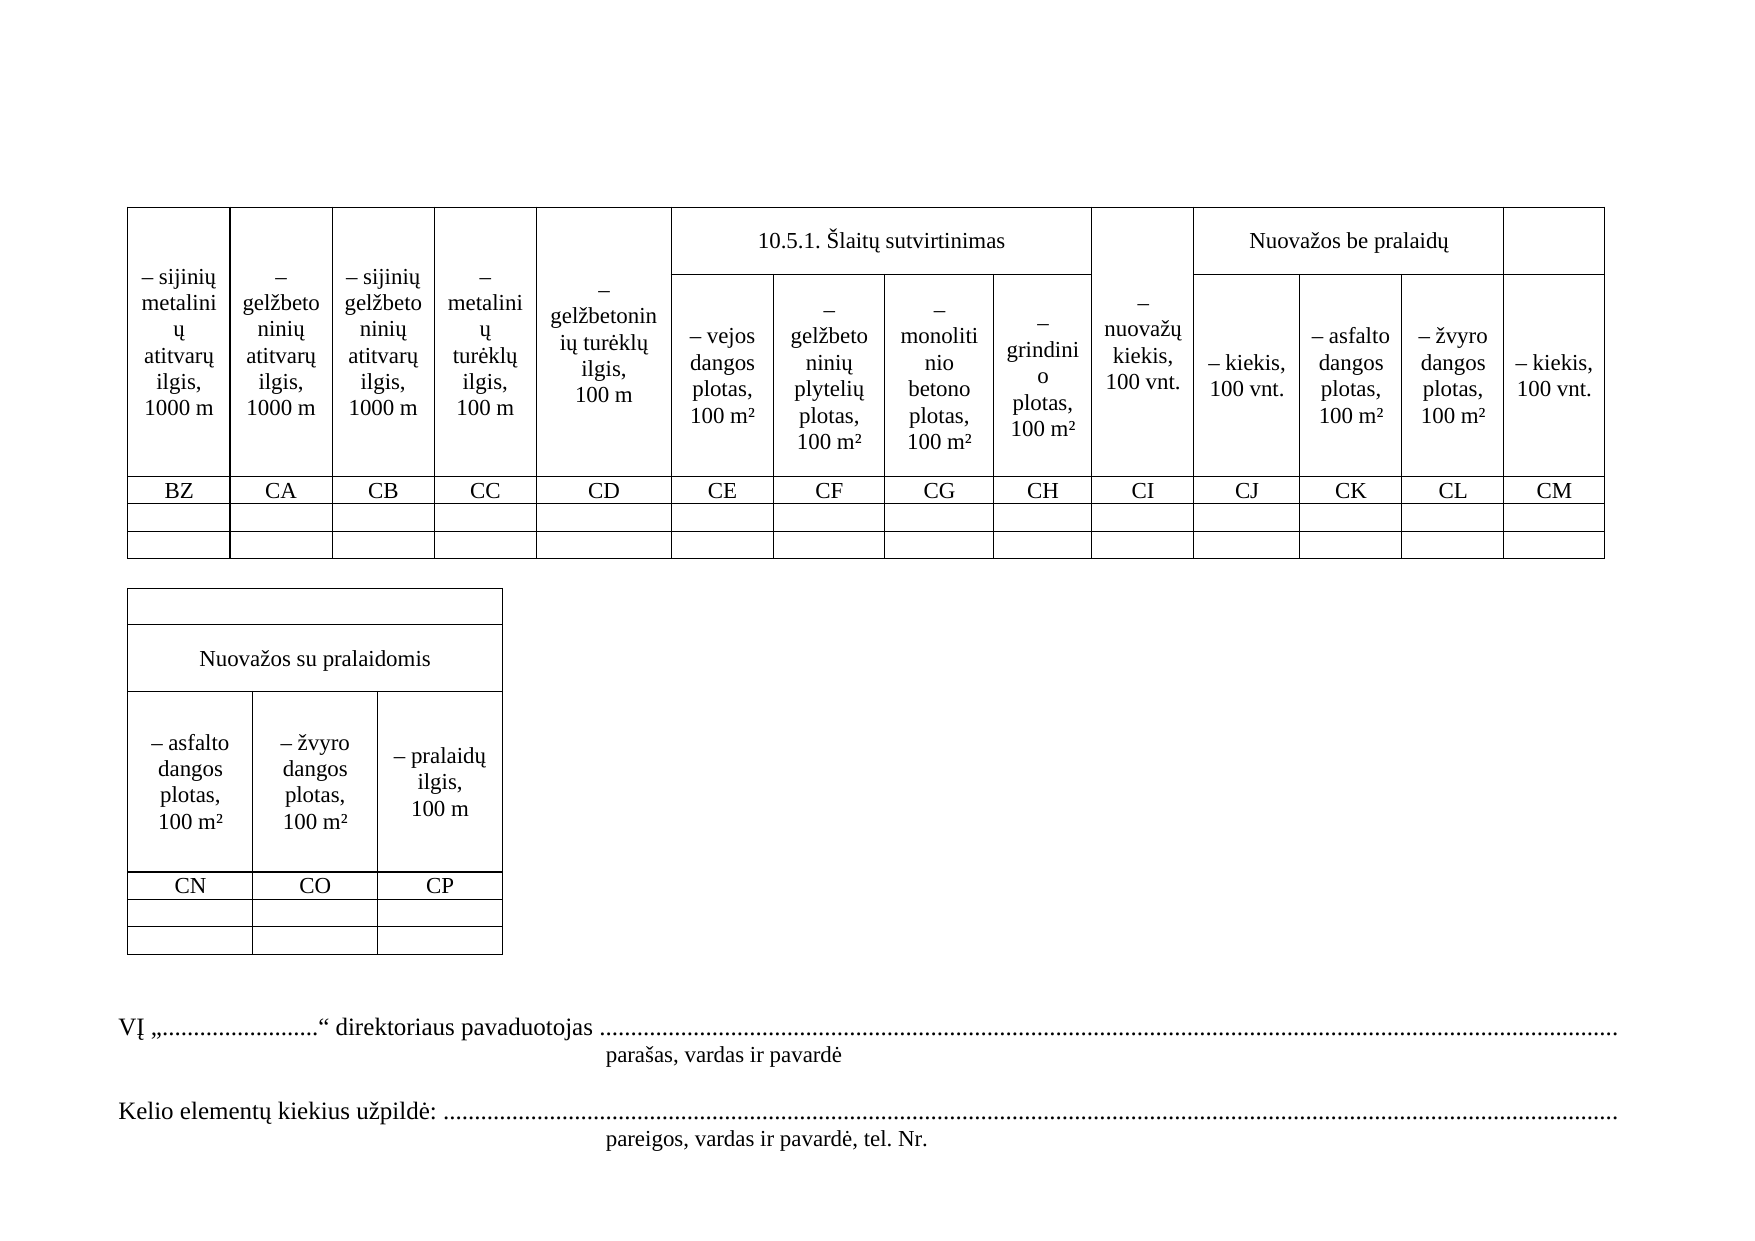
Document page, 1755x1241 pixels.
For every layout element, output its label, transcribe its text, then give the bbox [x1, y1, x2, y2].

text pareigos, vardas ir pavardė, tel. Nr. [606, 1125, 1636, 1151]
table_cell [774, 532, 884, 558]
table_cell Nuovažos be pralaidų [1194, 208, 1503, 274]
table_cell – žvyro dangos plotas, 100 m² [1402, 275, 1503, 476]
table_cell CB [333, 477, 434, 503]
table_cell [672, 504, 773, 531]
table_cell – monolitinio betono plotas, 100 m² [885, 275, 993, 476]
table_header [1053, 588, 1186, 624]
table_cell [333, 504, 434, 531]
table_cell [503, 691, 627, 871]
table_cell [1402, 504, 1503, 531]
table_cell [128, 927, 252, 953]
table_cell [917, 926, 1053, 953]
table_cell CL [1402, 477, 1503, 503]
table_cell [1504, 532, 1604, 558]
table_cell [1478, 926, 1607, 953]
table_cell [1402, 532, 1503, 558]
table_cell [627, 926, 792, 953]
table_cell [792, 691, 917, 871]
table_cell [792, 899, 917, 926]
table_cell [435, 504, 536, 531]
table_cell [792, 871, 917, 899]
table_cell [537, 504, 671, 531]
table_cell [503, 871, 627, 899]
table_cell CO [253, 873, 377, 899]
table_cell [1186, 899, 1353, 926]
table_cell CE [672, 477, 773, 503]
table_cell – sijinių gelžbetoninių atitvarų ilgis, 1000 m [333, 208, 434, 476]
table_cell Nuovažos su pralaidomis [128, 625, 502, 691]
table_cell [627, 691, 792, 871]
table_cell [1194, 504, 1299, 531]
table_cell [253, 927, 377, 953]
table_cell [378, 900, 502, 926]
table_cell – žvyro dangos plotas, 100 m² [253, 692, 377, 871]
table_cell [627, 624, 792, 691]
table_cell [627, 871, 792, 899]
table_cell CP [378, 873, 502, 899]
table_cell [378, 927, 502, 953]
table_header [1353, 588, 1478, 624]
table_cell – sijinių metalinių atitvarų ilgis, 1000 m [128, 208, 229, 476]
table_cell BZ [128, 477, 229, 503]
table_cell [1300, 504, 1401, 531]
table_cell CM [1504, 477, 1604, 503]
text Kelio elementų kiekius užpildė: [118, 1096, 1636, 1125]
table_cell – asfalto dangos plotas, 100 m² [128, 692, 252, 871]
table_cell CC [435, 477, 536, 503]
table_cell [128, 504, 229, 531]
table_cell [1186, 926, 1353, 953]
table_header [128, 589, 502, 624]
table_cell 10.5.1. Šlaitų sutvirtinimas [672, 208, 1091, 274]
table_cell – gelžbetoninių turėklų ilgis, 100 m [537, 208, 671, 476]
table_cell [1353, 899, 1478, 926]
table_cell CH [994, 477, 1091, 503]
table_cell CF [774, 477, 884, 503]
table_cell – gelžbetoninių atitvarų ilgis, 1000 m [231, 208, 332, 476]
table_cell [1186, 691, 1353, 871]
table_cell [1478, 691, 1607, 871]
table_cell [537, 532, 671, 558]
table_cell [1053, 871, 1186, 899]
table_cell [128, 532, 229, 558]
table_cell [1053, 926, 1186, 953]
table_cell [1186, 871, 1353, 899]
table_cell CD [537, 477, 671, 503]
table_cell [885, 532, 993, 558]
table_cell – nuovažų kiekis, 100 vnt. [1092, 208, 1193, 476]
table_cell [253, 900, 377, 926]
table_cell – gelžbetoninių plytelių plotas, 100 m² [774, 275, 884, 476]
table_header [627, 588, 792, 624]
table_cell – vejos dangos plotas, 100 m² [672, 275, 773, 476]
table_cell [231, 504, 332, 531]
table_cell [1092, 532, 1193, 558]
table_header [917, 588, 1053, 624]
table_cell [1504, 504, 1604, 531]
table_cell [917, 624, 1053, 691]
table_cell [917, 871, 1053, 899]
table_cell CJ [1194, 477, 1299, 503]
table_cell [1194, 532, 1299, 558]
table_cell [1478, 871, 1607, 899]
table_cell [994, 532, 1091, 558]
table_cell – asfalto dangos plotas, 100 m² [1300, 275, 1401, 476]
table_cell CK [1300, 477, 1401, 503]
table_cell [503, 899, 627, 926]
table_cell [627, 899, 792, 926]
table_header [1478, 588, 1607, 624]
table_cell [503, 624, 627, 691]
table_cell – pralaidų ilgis, 100 m [378, 692, 502, 871]
table_cell CN [128, 873, 252, 899]
table_cell [1353, 871, 1478, 899]
table_cell [885, 504, 993, 531]
table_cell – grindinio plotas, 100 m² [994, 275, 1091, 476]
table_cell [1478, 899, 1607, 926]
table_cell – kiekis, 100 vnt. [1504, 275, 1604, 476]
table_header [503, 588, 627, 624]
table_cell [503, 926, 627, 953]
table_cell [1053, 691, 1186, 871]
table_header [1186, 588, 1353, 624]
text VĮ „.........................“ direktoriaus pavaduotojas [118, 1012, 1636, 1041]
table_cell [435, 532, 536, 558]
table_cell [1300, 532, 1401, 558]
table_cell [1353, 926, 1478, 953]
table_cell [128, 900, 252, 926]
table_header [792, 588, 917, 624]
table_cell [792, 926, 917, 953]
table_cell [774, 504, 884, 531]
table_cell [231, 532, 332, 558]
table_cell [1186, 624, 1607, 691]
table_cell – metalinių turėklų ilgis, 100 m [435, 208, 536, 476]
table_cell CA [231, 477, 332, 503]
table_cell [1504, 208, 1604, 274]
table_cell [1053, 624, 1186, 691]
table_cell CI [1092, 477, 1193, 503]
table_cell [792, 624, 917, 691]
table_cell [917, 691, 1053, 871]
table_cell [333, 532, 434, 558]
table_cell CG [885, 477, 993, 503]
table_cell [1353, 691, 1478, 871]
table_cell [1092, 504, 1193, 531]
table_cell [1053, 899, 1186, 926]
table_cell [672, 532, 773, 558]
table_cell [994, 504, 1091, 531]
text parašas, vardas ir pavardė [606, 1041, 1636, 1067]
table_cell – kiekis, 100 vnt. [1194, 275, 1299, 476]
table_cell [917, 899, 1053, 926]
